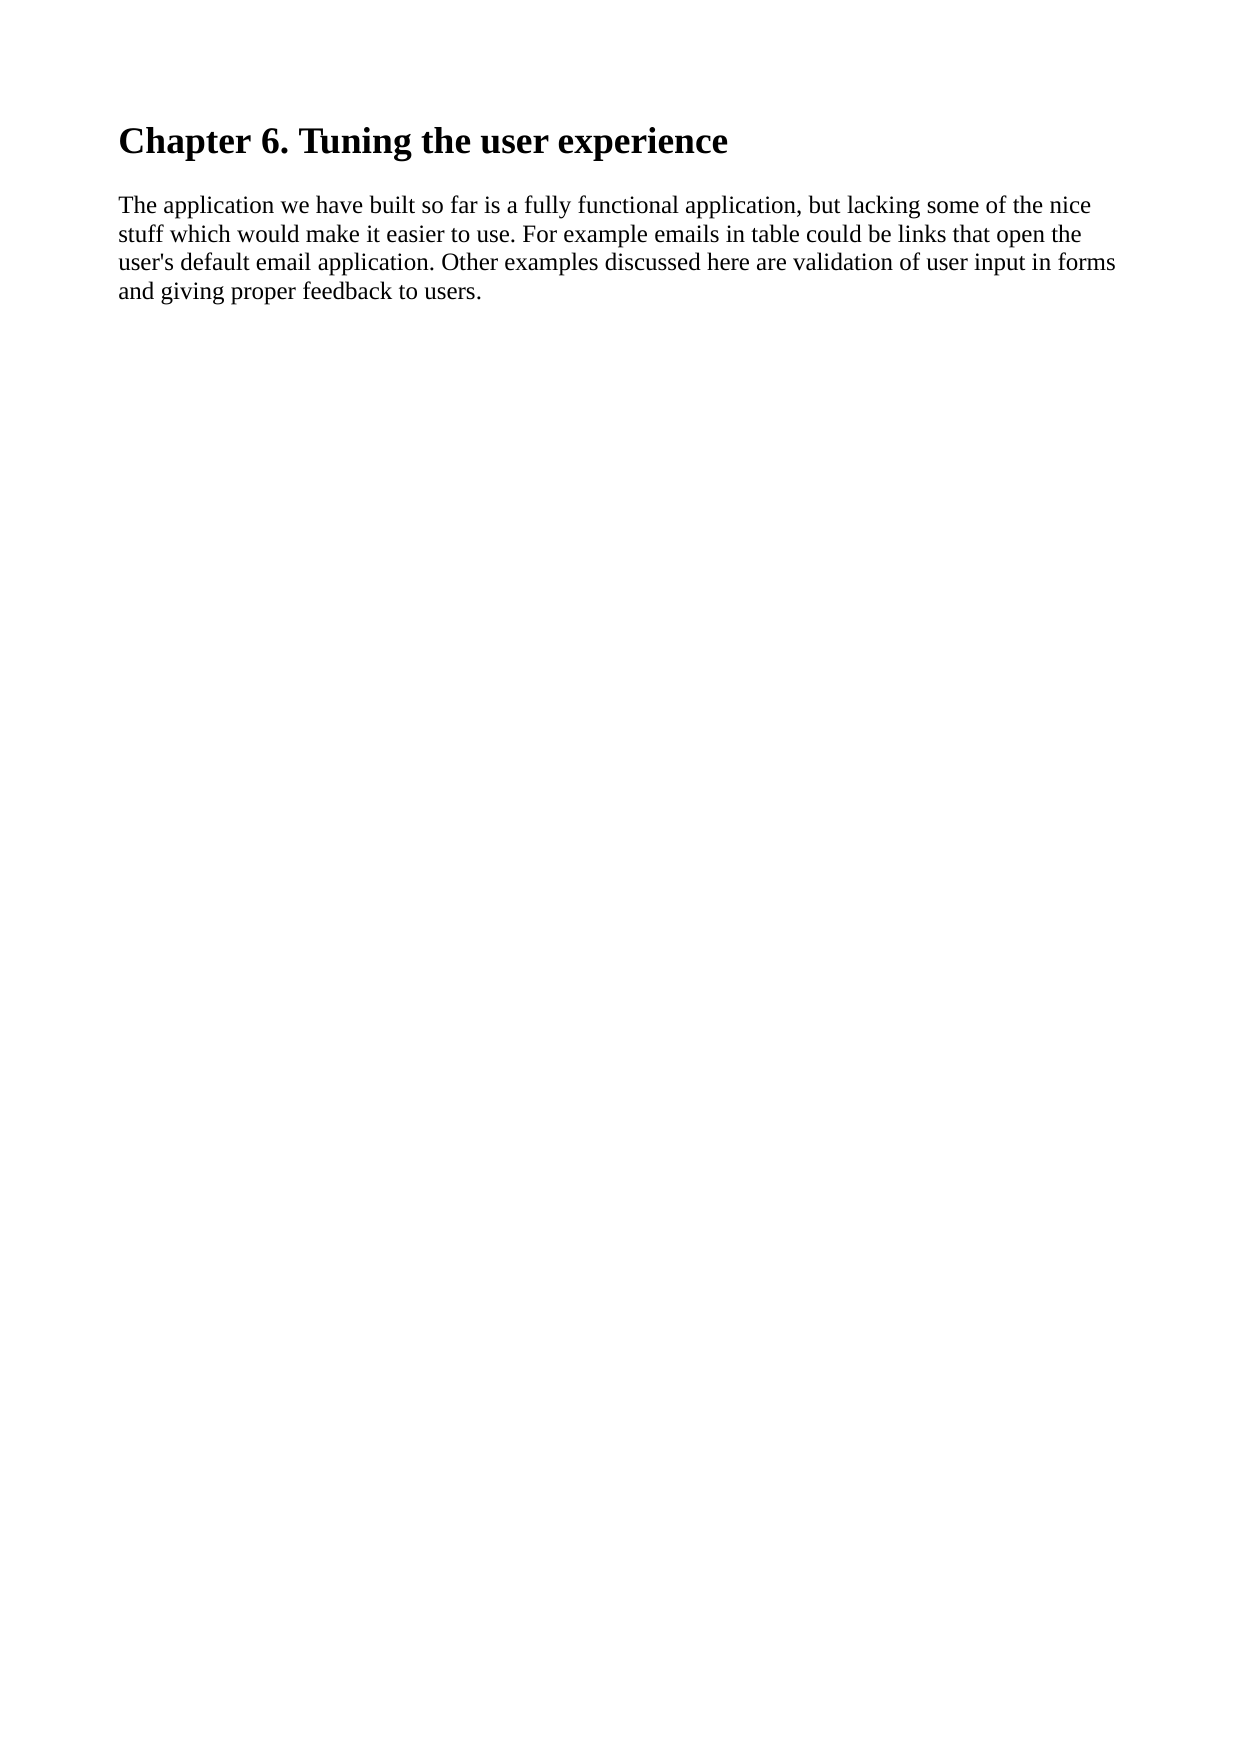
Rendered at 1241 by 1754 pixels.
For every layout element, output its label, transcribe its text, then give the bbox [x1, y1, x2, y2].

subtitle Chapter 6. Tuning the user experience [118, 118, 1122, 161]
text The application we have built so far is a fully functional application, but lacking some of the nice stuff which would make it easier to use. For example emails in table could be links that open the user's default email application. Other examples discussed here are validation of user input in forms and giving proper feedback to users. [118, 190, 1122, 305]
